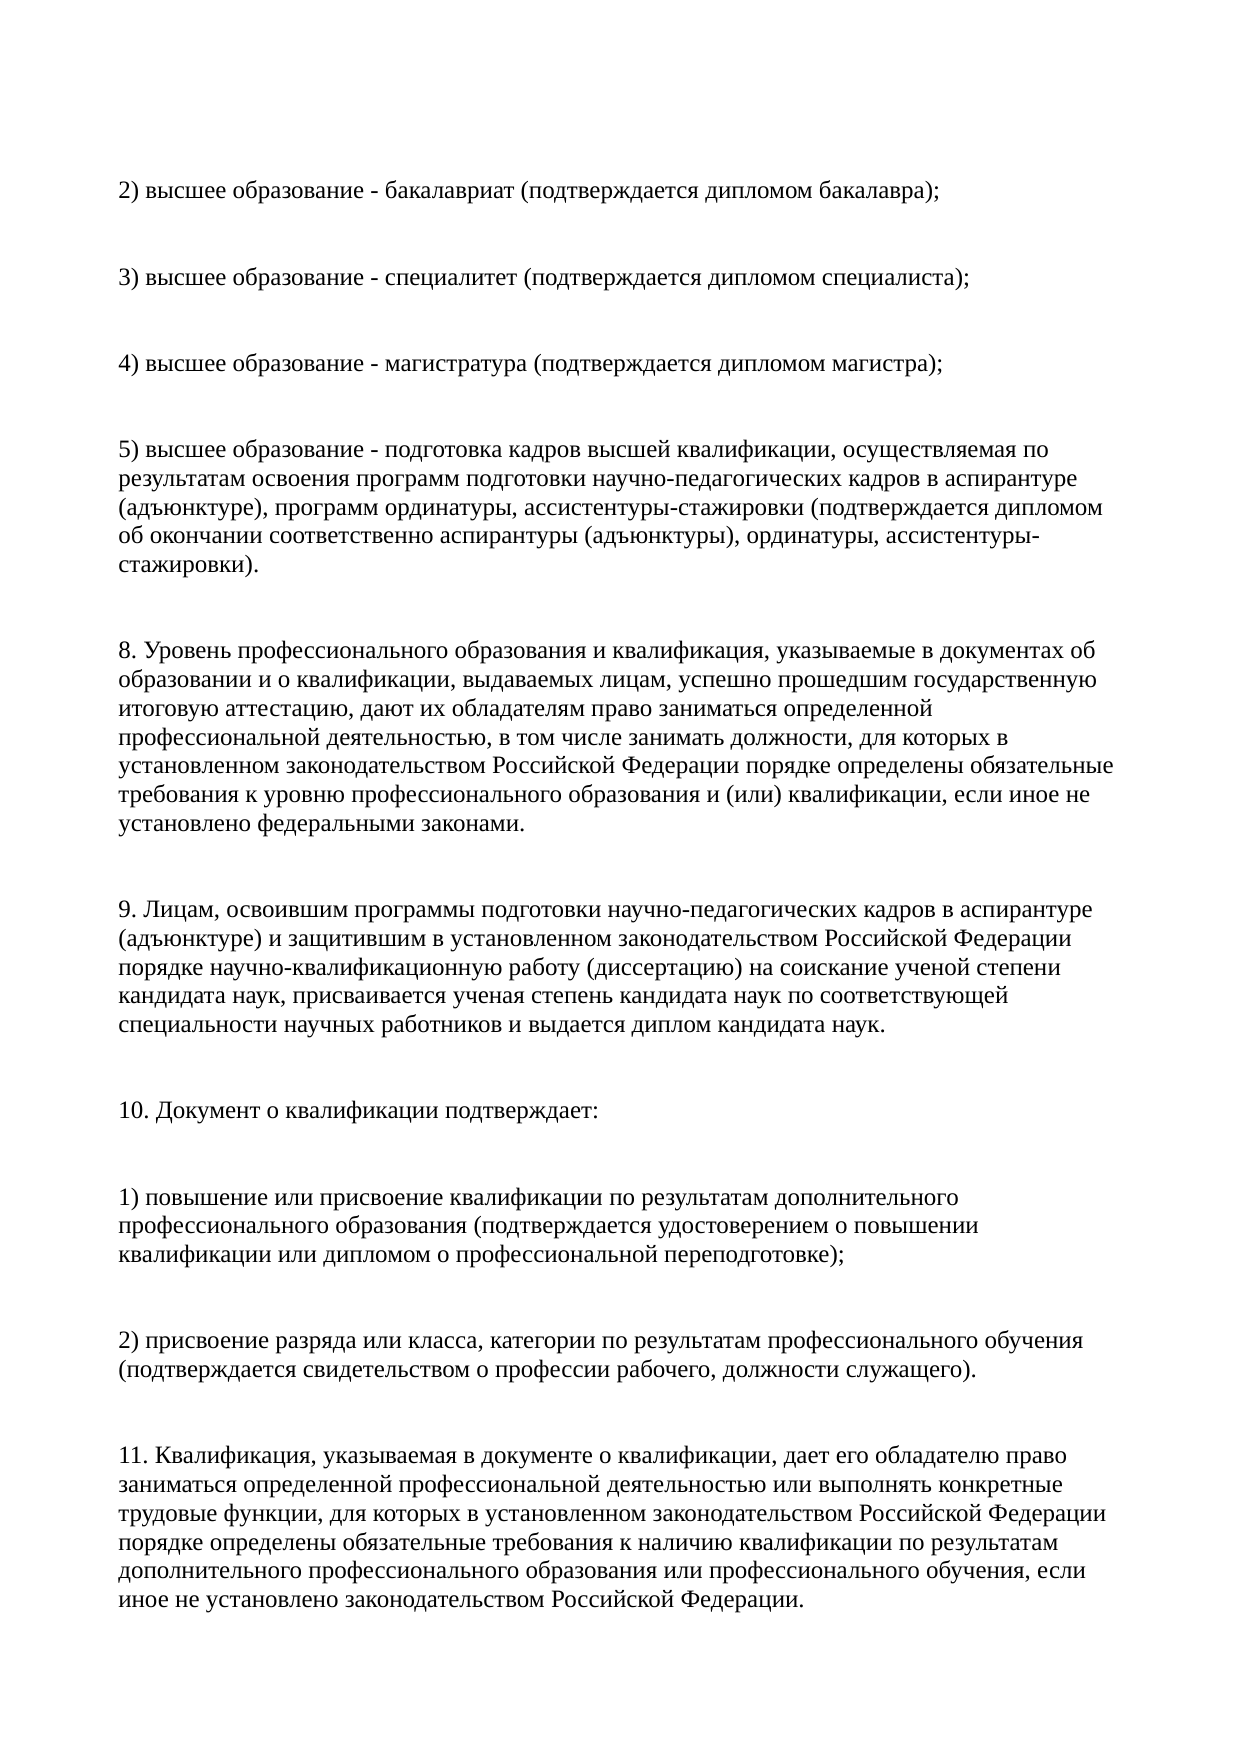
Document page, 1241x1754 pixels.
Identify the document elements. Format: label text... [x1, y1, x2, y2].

text 8. Уровень профессионального образования и квалификация, указываемые в документах об образовании и о квалификации, выдаваемых лицам, успешно прошедшим государственную итоговую аттестацию, дают их обладателям право заниматься определенной профессиональной деятельностью, в том числе занимать должности, для которых в установленном законодательством Российской Федерации порядке определены обязательные требования к уровню профессионального образования и (или) квалификации, если иное не установлено федеральными законами. [118, 636, 1122, 837]
text 4) высшее образование - магистратура (подтверждается дипломом магистра); [118, 348, 1122, 377]
text 9. Лицам, освоившим программы подготовки научно-педагогических кадров в аспирантуре (адъюнктуре) и защитившим в установленном законодательством Российской Федерации порядке научно-квалификационную работу (диссертацию) на соискание ученой степени кандидата наук, присваивается ученая степень кандидата наук по соответствующей специальности научных работников и выдается диплом кандидата наук. [118, 894, 1122, 1038]
text 1) повышение или присвоение квалификации по результатам дополнительного профессионального образования (подтверждается удостоверением о повышении квалификации или дипломом о профессиональной переподготовке); [118, 1182, 1122, 1268]
text 11. Квалификация, указываемая в документе о квалификации, дает его обладателю право заниматься определенной профессиональной деятельностью или выполнять конкретные трудовые функции, для которых в установленном законодательством Российской Федерации порядке определены обязательные требования к наличию квалификации по результатам дополнительного профессионального образования или профессионального обучения, если иное не установлено законодательством Российской Федерации. [118, 1441, 1122, 1613]
text 2) высшее образование - бакалавриат (подтверждается дипломом бакалавра); [118, 176, 1122, 204]
text 10. Документ о квалификации подтверждает: [118, 1096, 1122, 1124]
text 5) высшее образование - подготовка кадров высшей квалификации, осуществляемая по результатам освоения программ подготовки научно-педагогических кадров в аспирантуре (адъюнктуре), программ ординатуры, ассистентуры-стажировки (подтверждается дипломом об окончании соответственно аспирантуры (адъюнктуры), ординатуры, ассистентуры-стажировки). [118, 434, 1122, 578]
text 2) присвоение разряда или класса, категории по результатам профессионального обучения (подтверждается свидетельством о профессии рабочего, должности служащего). [118, 1326, 1122, 1383]
text 3) высшее образование - специалитет (подтверждается дипломом специалиста); [118, 262, 1122, 291]
